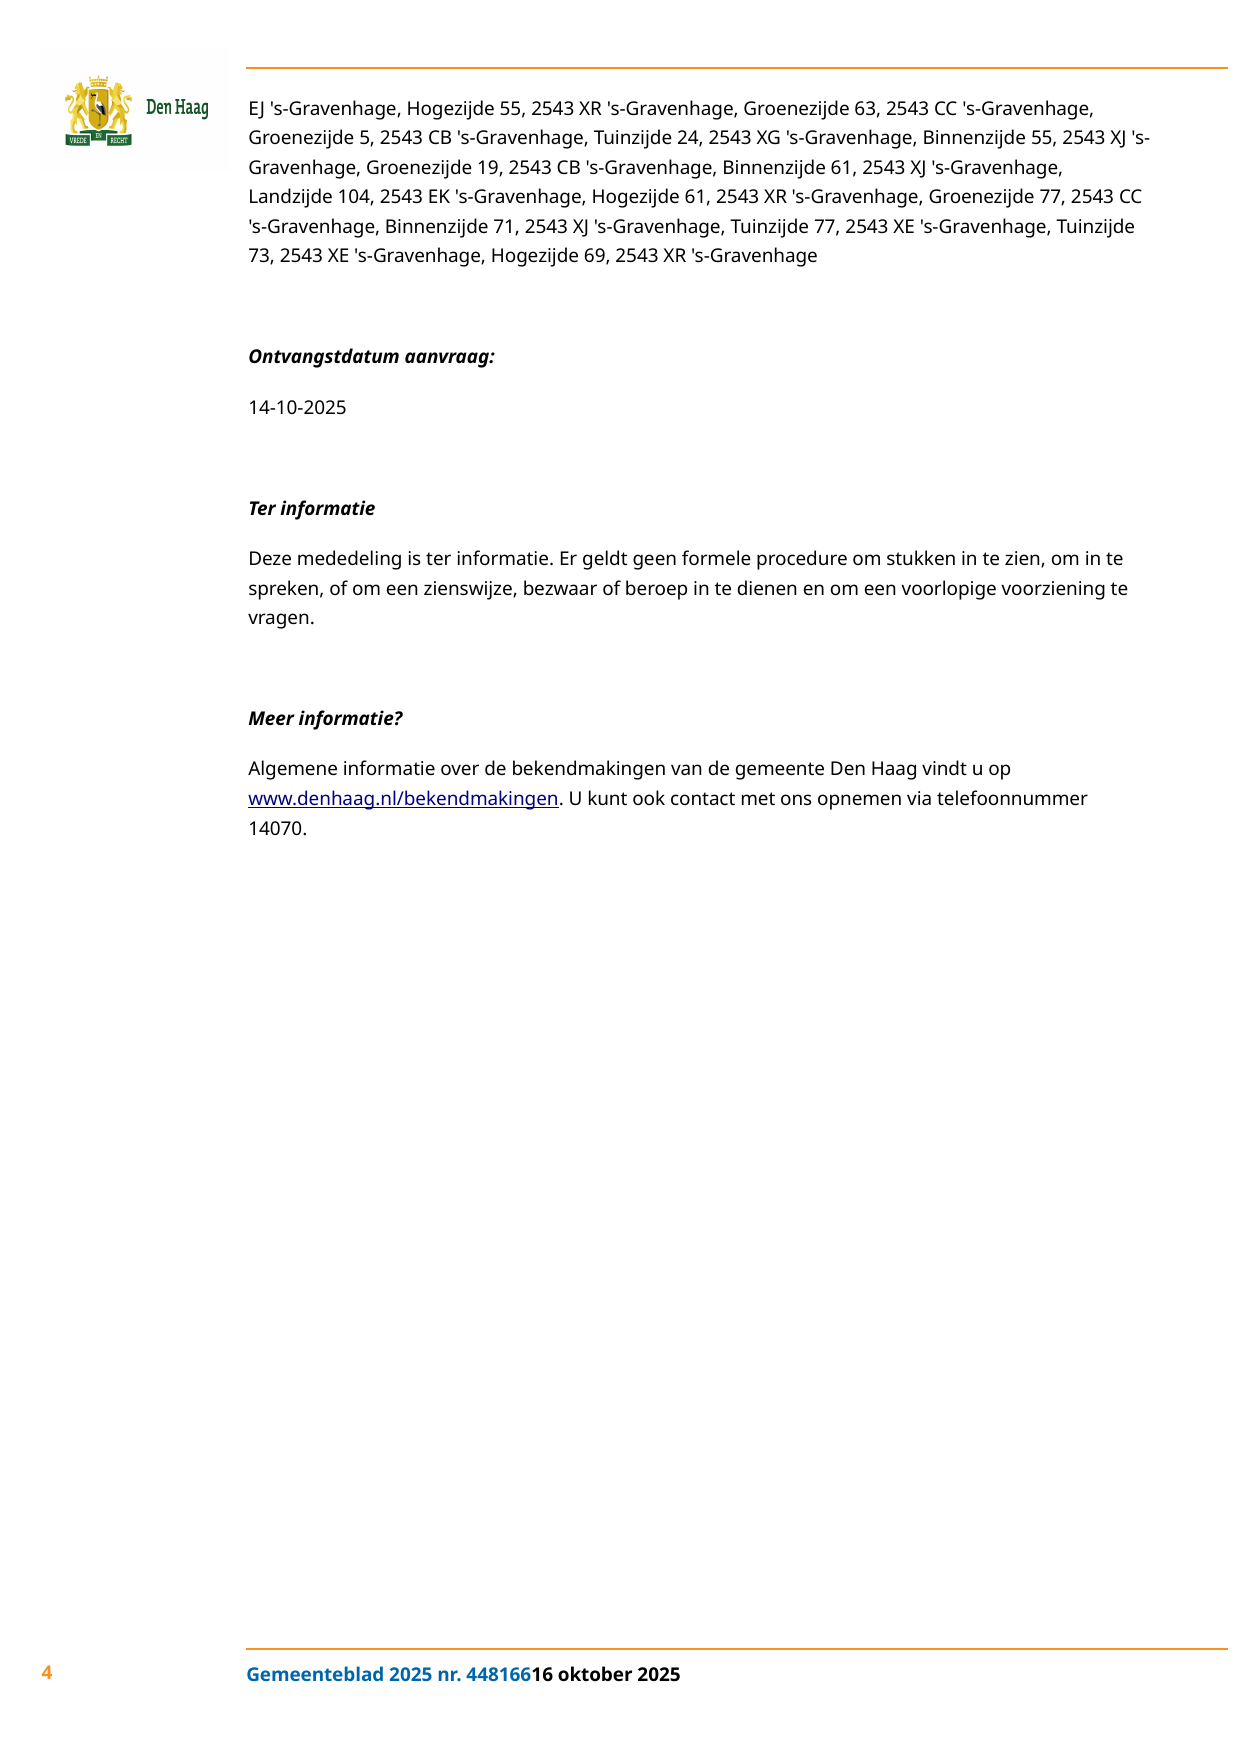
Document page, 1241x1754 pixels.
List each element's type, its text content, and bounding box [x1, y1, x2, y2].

text Ontvangstdatum aanvraag: [248, 343, 1152, 369]
text Algemene informatie over de bekendmakingen van de gemeente Den Haag vindt u op www.denhaag.nl/bekendmakingen. U kunt ook contact met ons opnemen via telefoonnummer 14070. [248, 756, 1152, 841]
text Meer informatie? [248, 705, 1152, 731]
text 14-10-2025 [248, 394, 1152, 420]
text Ter informatie [248, 495, 1152, 521]
text EJ 's-Gravenhage, Hogezijde 55, 2543 XR 's-Gravenhage, Groenezijde 63, 2543 CC 's-Gravenhage, Groenezijde 5, 2543 CB 's-Gravenhage, Tuinzijde 24, 2543 XG 's-Gravenhage, Binnenzijde 55, 2543 XJ 's-Gravenhage, Groenezijde 19, 2543 CB 's-Gravenhage, Binnenzijde 61, 2543 XJ 's-Gravenhage, Landzijde 104, 2543 EK 's-Gravenhage, Hogezijde 61, 2543 XR 's-Gravenhage, Groenezijde 77, 2543 CC 's-Gravenhage, Binnenzijde 71, 2543 XJ 's-Gravenhage, Tuinzijde 77, 2543 XE 's-Gravenhage, Tuinzijde 73, 2543 XE 's-Gravenhage, Hogezijde 69, 2543 XR 's-Gravenhage [248, 95, 1152, 268]
picture [41, 47, 231, 172]
text Deze mededeling is ter informatie. Er geldt geen formele procedure om stukken in te zien, om in te spreken, of om een zienswijze, bezwaar of beroep in te dienen en om een voorlopige voorziening te vragen. [248, 545, 1152, 630]
